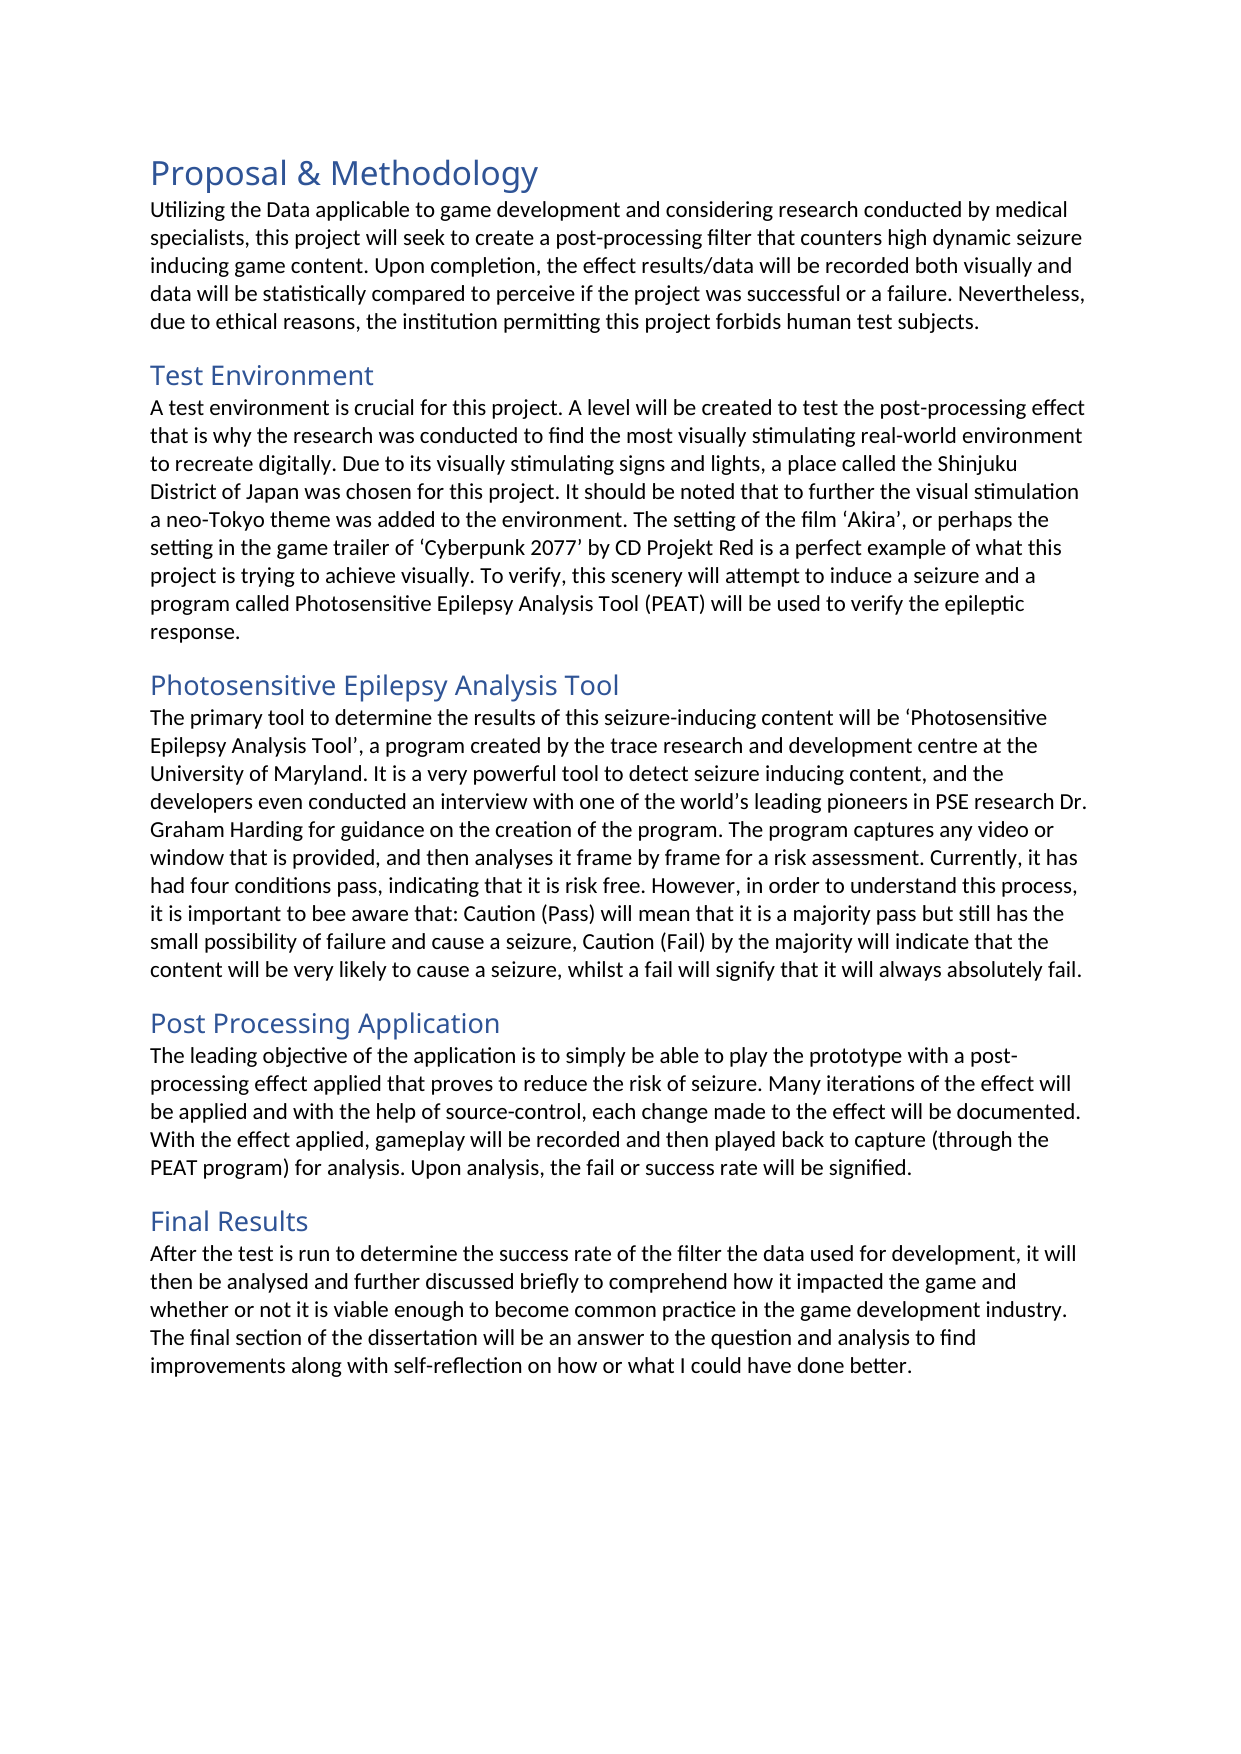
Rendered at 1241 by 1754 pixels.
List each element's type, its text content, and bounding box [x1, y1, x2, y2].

subtitle Photosensitive Epilepsy Analysis Tool [150, 666, 1090, 703]
subtitle Proposal & Methodology [150, 150, 1090, 195]
text Utilizing the Data applicable to game development and considering research conducted by medical specialists, this project will seek to create a post-processing filter that counters high dynamic seizure inducing game content. Upon completion, the effect results/data will be recorded both visually and data will be statistically compared to perceive if the project was successful or a failure. Nevertheless, due to ethical reasons, the institution permitting this project forbids human test subjects. [150, 195, 1090, 336]
subtitle Post Processing Application [150, 1004, 1090, 1041]
text The leading objective of the application is to simply be able to play the prototype with a post-processing effect applied that proves to reduce the risk of seizure. Many iterations of the effect will be applied and with the help of source-control, each change made to the effect will be documented. With the effect applied, gameplay will be recorded and then played back to capture (through the PEAT program) for analysis. Upon analysis, the fail or success rate will be signified. [150, 1041, 1090, 1181]
text After the test is run to determine the success rate of the filter the data used for development, it will then be analysed and further discussed briefly to comprehend how it impacted the game and whether or not it is viable enough to become common practice in the game development industry. The final section of the dissertation will be an answer to the question and analysis to find improvements along with self-reflection on how or what I could have done better. [150, 1239, 1090, 1379]
text A test environment is crucial for this project. A level will be created to test the post-processing effect that is why the research was conducted to find the most visually stimulating real-world environment to recreate digitally. Due to its visually stimulating signs and lights, a place called the Shinjuku District of Japan was chosen for this project. It should be noted that to further the visual stimulation a neo-Tokyo theme was added to the environment. The setting of the film ‘Akira’, or perhaps the setting in the game trailer of ‘Cyberpunk 2077’ by CD Projekt Red is a perfect example of what this project is trying to achieve visually. To verify, this scenery will attempt to induce a seizure and a program called Photosensitive Epilepsy Analysis Tool (PEAT) will be used to verify the epileptic response. [150, 393, 1090, 645]
subtitle Final Results [150, 1202, 1090, 1239]
subtitle Test Environment [150, 356, 1090, 393]
text The primary tool to determine the results of this seizure-inducing content will be ‘Photosensitive Epilepsy Analysis Tool’, a program created by the trace research and development centre at the University of Maryland. It is a very powerful tool to detect seizure inducing content, and the developers even conducted an interview with one of the world’s leading pioneers in PSE research Dr. Graham Harding for guidance on the creation of the program. The program captures any video or window that is provided, and then analyses it frame by frame for a risk assessment. Currently, it has had four conditions pass, indicating that it is risk free. However, in order to understand this process, it is important to bee aware that: Caution (Pass) will mean that it is a majority pass but still has the small possibility of failure and cause a seizure, Caution (Fail) by the majority will indicate that the content will be very likely to cause a seizure, whilst a fail will signify that it will always absolutely fail. [150, 703, 1090, 983]
